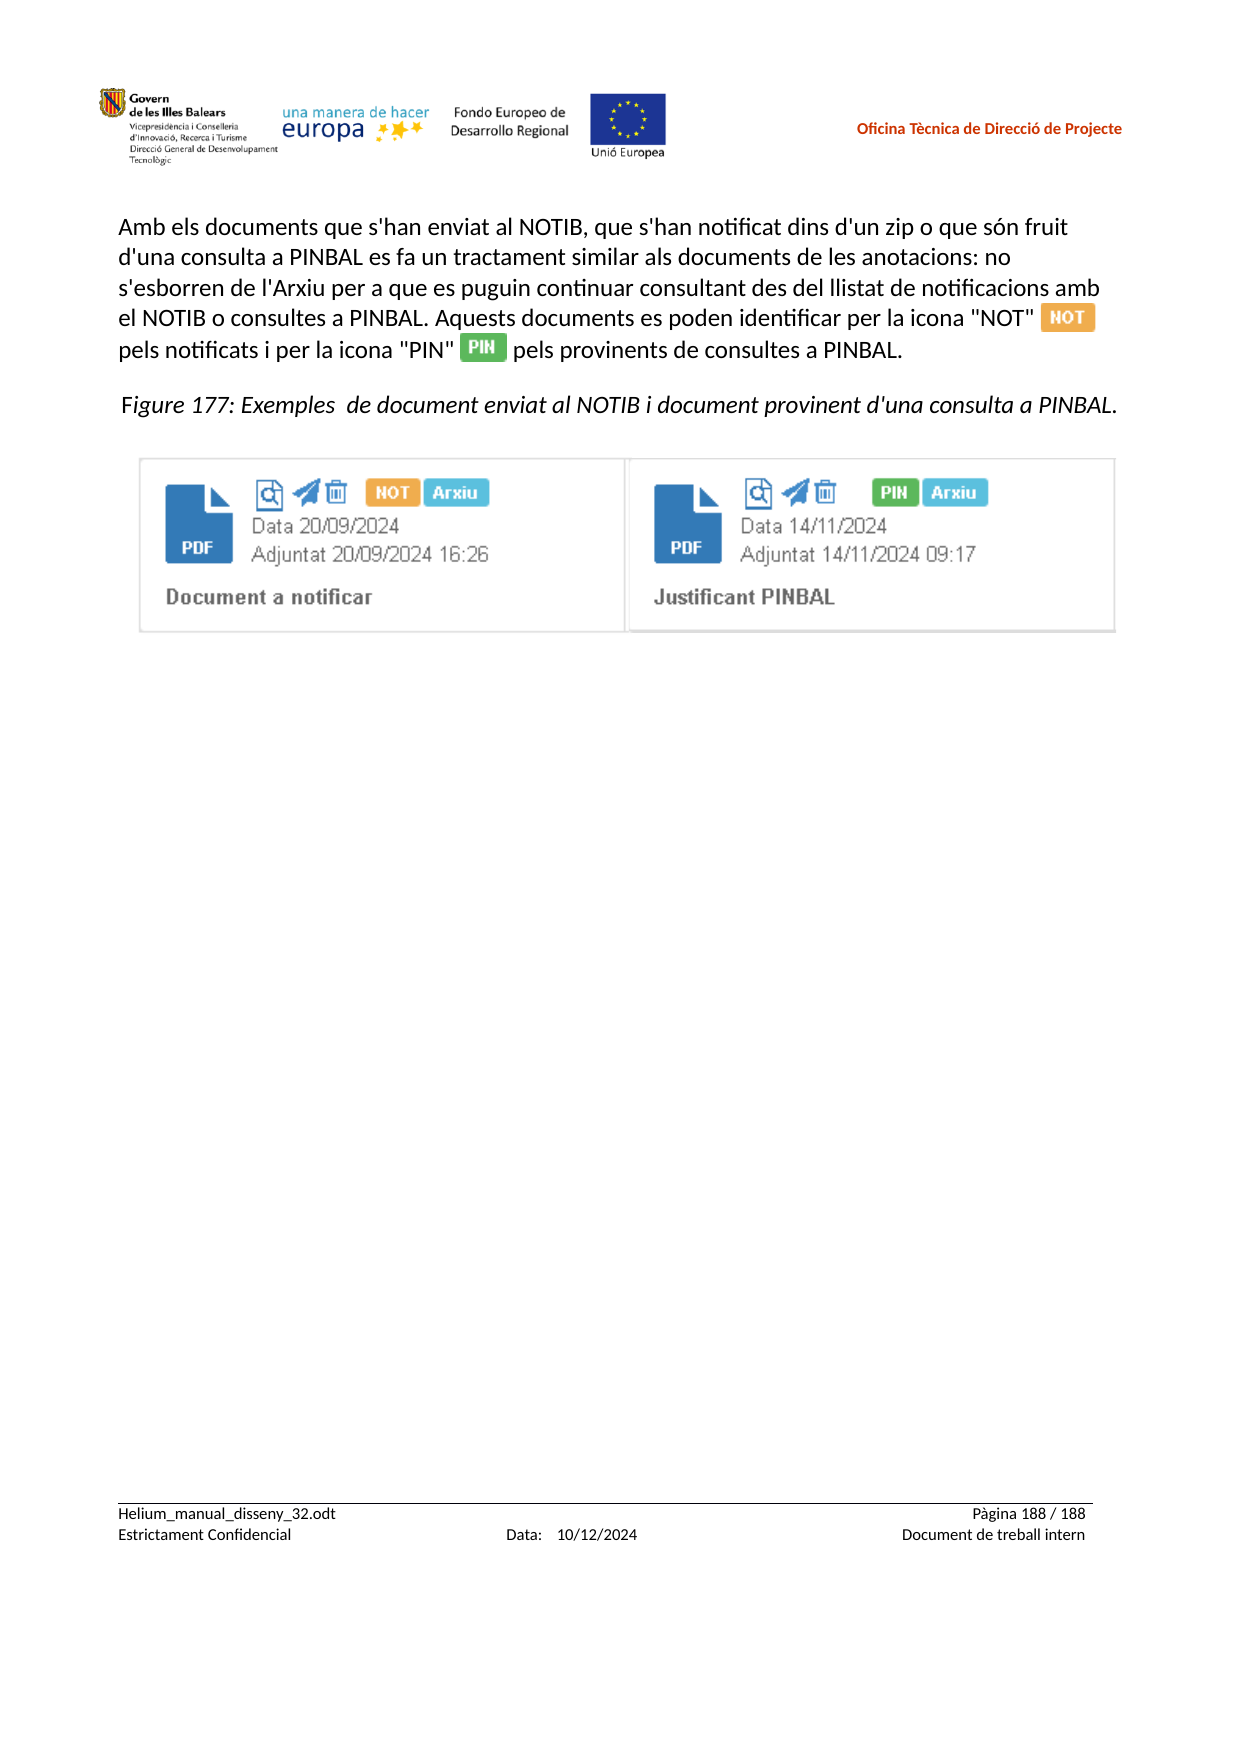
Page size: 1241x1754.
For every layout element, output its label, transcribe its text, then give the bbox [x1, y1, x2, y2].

text Figure 177: Exemples de document enviat al NOTIB i document provinent d'una consulta a PINBAL. [118, 389, 1122, 420]
picture [99, 87, 668, 166]
picture [1040, 303, 1096, 332]
text Amb els documents que s'han enviat al NOTIB, que s'han notificat dins d'un zip o que són fruit d'una consulta a PINBAL es fa un tractament similar als documents de les anotacions: no s'esborren de l'Arxiu per a que es puguin continuar consultant des del llistat de notificacions amb el NOTIB o consultes a PINBAL. Aquests documents es poden identificar per la icona "NOT" pels notificats i per la icona "PIN" pels provinents de consultes a PINBAL. [118, 211, 1122, 364]
picture [133, 444, 1117, 636]
picture [460, 333, 507, 362]
